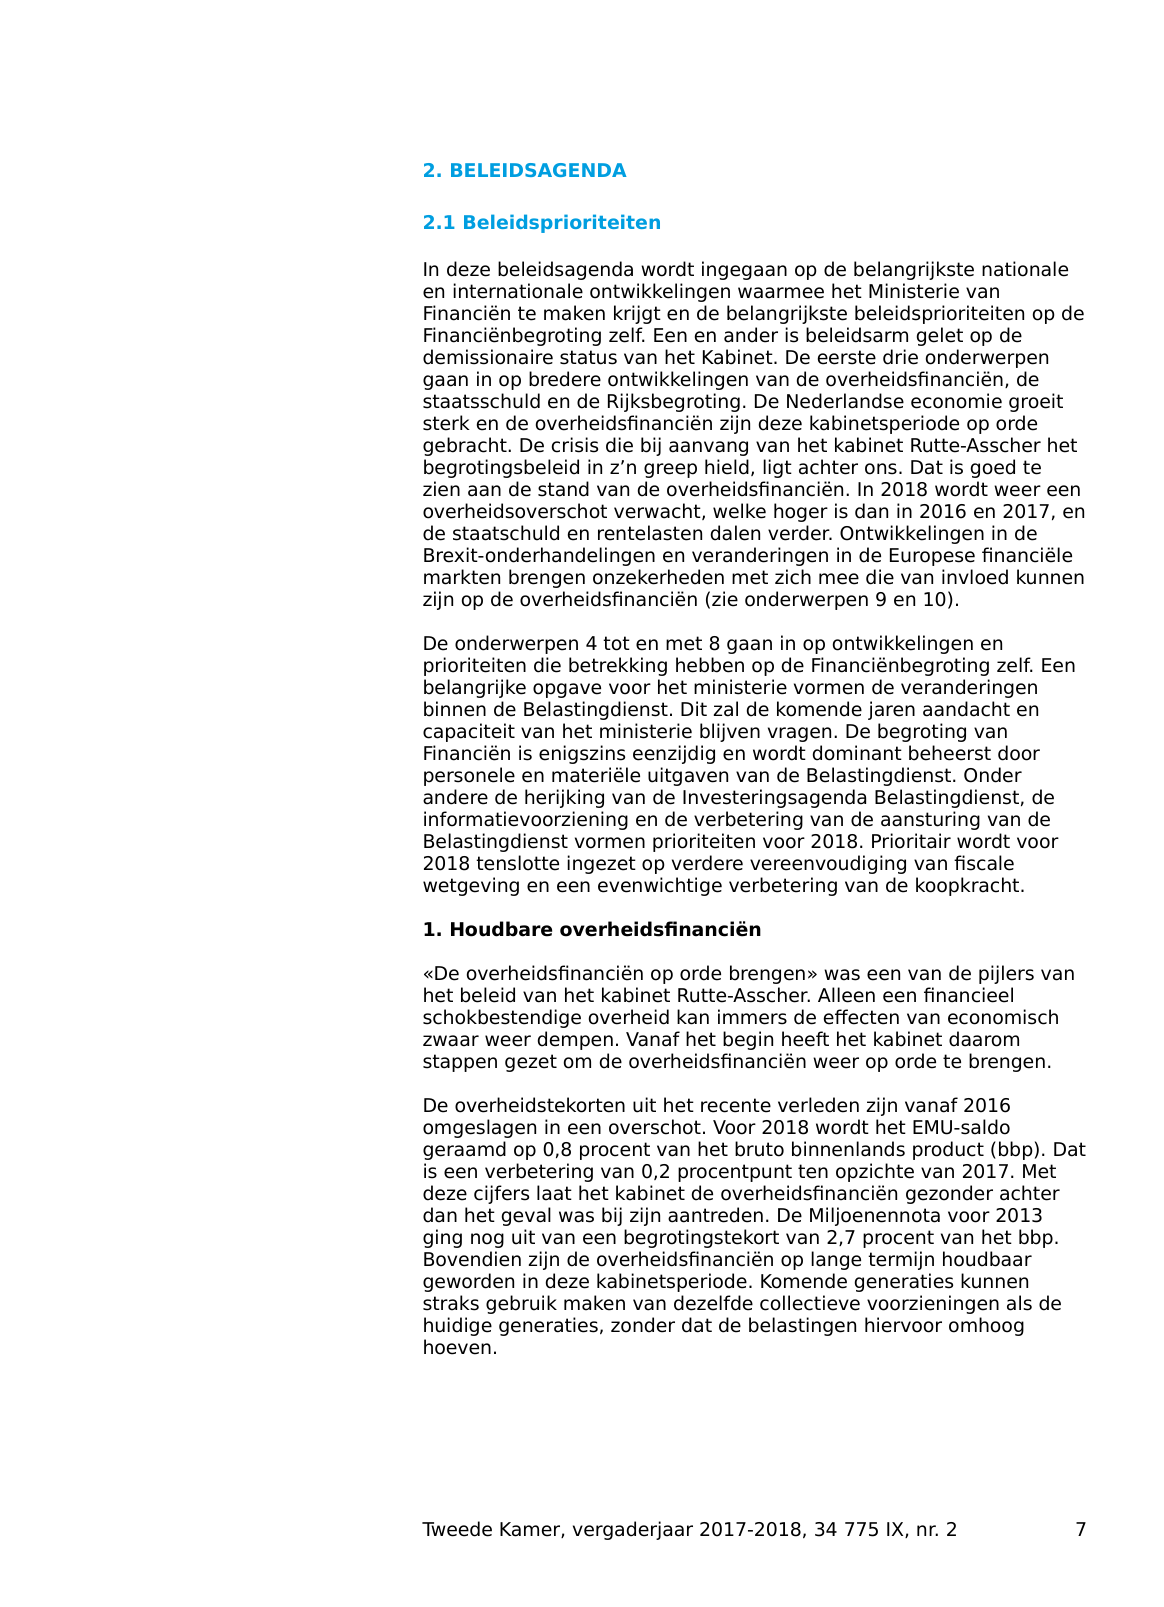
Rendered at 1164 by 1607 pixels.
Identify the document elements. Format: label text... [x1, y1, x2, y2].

text De overheidstekorten uit het recente verleden zijn vanaf 2016 omgeslagen in een overschot. Voor 2018 wordt het EMU-saldo geraamd op 0,8 procent van het bruto binnenlands product (bbp). Dat is een verbetering van 0,2 procentpunt ten opzichte van 2017. Met deze cijfers laat het kabinet de overheidsfinanciën gezonder achter dan het geval was bij zijn aantreden. De Miljoenennota voor 2013 ging nog uit van een begrotingstekort van 2,7 procent van het bbp. Bovendien zijn de overheidsfinanciën op lange termijn houdbaar geworden in deze kabinetsperiode. Komende generaties kunnen straks gebruik maken van dezelfde collectieve voorzieningen als de huidige generaties, zonder dat de belastingen hiervoor omhoog hoeven. [422, 1095, 1087, 1359]
subtitle 2.1 Beleidsprioriteiten [422, 212, 1087, 234]
text De onderwerpen 4 tot en met 8 gaan in op ontwikkelingen en prioriteiten die betrekking hebben op de Financiënbegroting zelf. Een belangrijke opgave voor het ministerie vormen de veranderingen binnen de Belastingdienst. Dit zal de komende jaren aandacht en capaciteit van het ministerie blijven vragen. De begroting van Financiën is enigszins eenzijdig en wordt dominant beheerst door personele en materiële uitgaven van de Belastingdienst. Onder andere de herijking van de Investeringsagenda Belastingdienst, de informatievoorziening en de verbetering van de aansturing van de Belastingdienst vormen prioriteiten voor 2018. Prioritair wordt voor 2018 tenslotte ingezet op verdere vereenvoudiging van fiscale wetgeving en een evenwichtige verbetering van de koopkracht. [422, 633, 1087, 896]
text In deze beleidsagenda wordt ingegaan op de belangrijkste nationale en internationale ontwikkelingen waarmee het Ministerie van Financiën te maken krijgt en de belangrijkste beleidsprioriteiten op de Financiënbegroting zelf. Een en ander is beleidsarm gelet op de demissionaire status van het Kabinet. De eerste drie onderwerpen gaan in op bredere ontwikkelingen van de overheidsfinanciën, de staatsschuld en de Rijksbegroting. De Nederlandse economie groeit sterk en de overheidsfinanciën zijn deze kabinetsperiode op orde gebracht. De crisis die bij aanvang van het kabinet Rutte-Asscher het begrotingsbeleid in z’n greep hield, ligt achter ons. Dat is goed te zien aan de stand van de overheidsfinanciën. In 2018 wordt weer een overheidsoverschot verwacht, welke hoger is dan in 2016 en 2017, en de staatschuld en rentelasten dalen verder. Ontwikkelingen in de Brexit-onderhandelingen en veranderingen in de Europese financiële markten brengen onzekerheden met zich mee die van invloed kunnen zijn op de overheidsfinanciën (zie onderwerpen 9 en 10). [422, 259, 1087, 611]
subtitle 1. Houdbare overheidsfinanciën [422, 919, 1087, 941]
text «De overheidsfinanciën op orde brengen» was een van de pijlers van het beleid van het kabinet Rutte-Asscher. Alleen een financieel schokbestendige overheid kan immers de effecten van economisch zwaar weer dempen. Vanaf het begin heeft het kabinet daarom stappen gezet om de overheidsfinanciën weer op orde te brengen. [422, 963, 1087, 1073]
subtitle 2. BELEIDSAGENDA [422, 160, 1087, 182]
